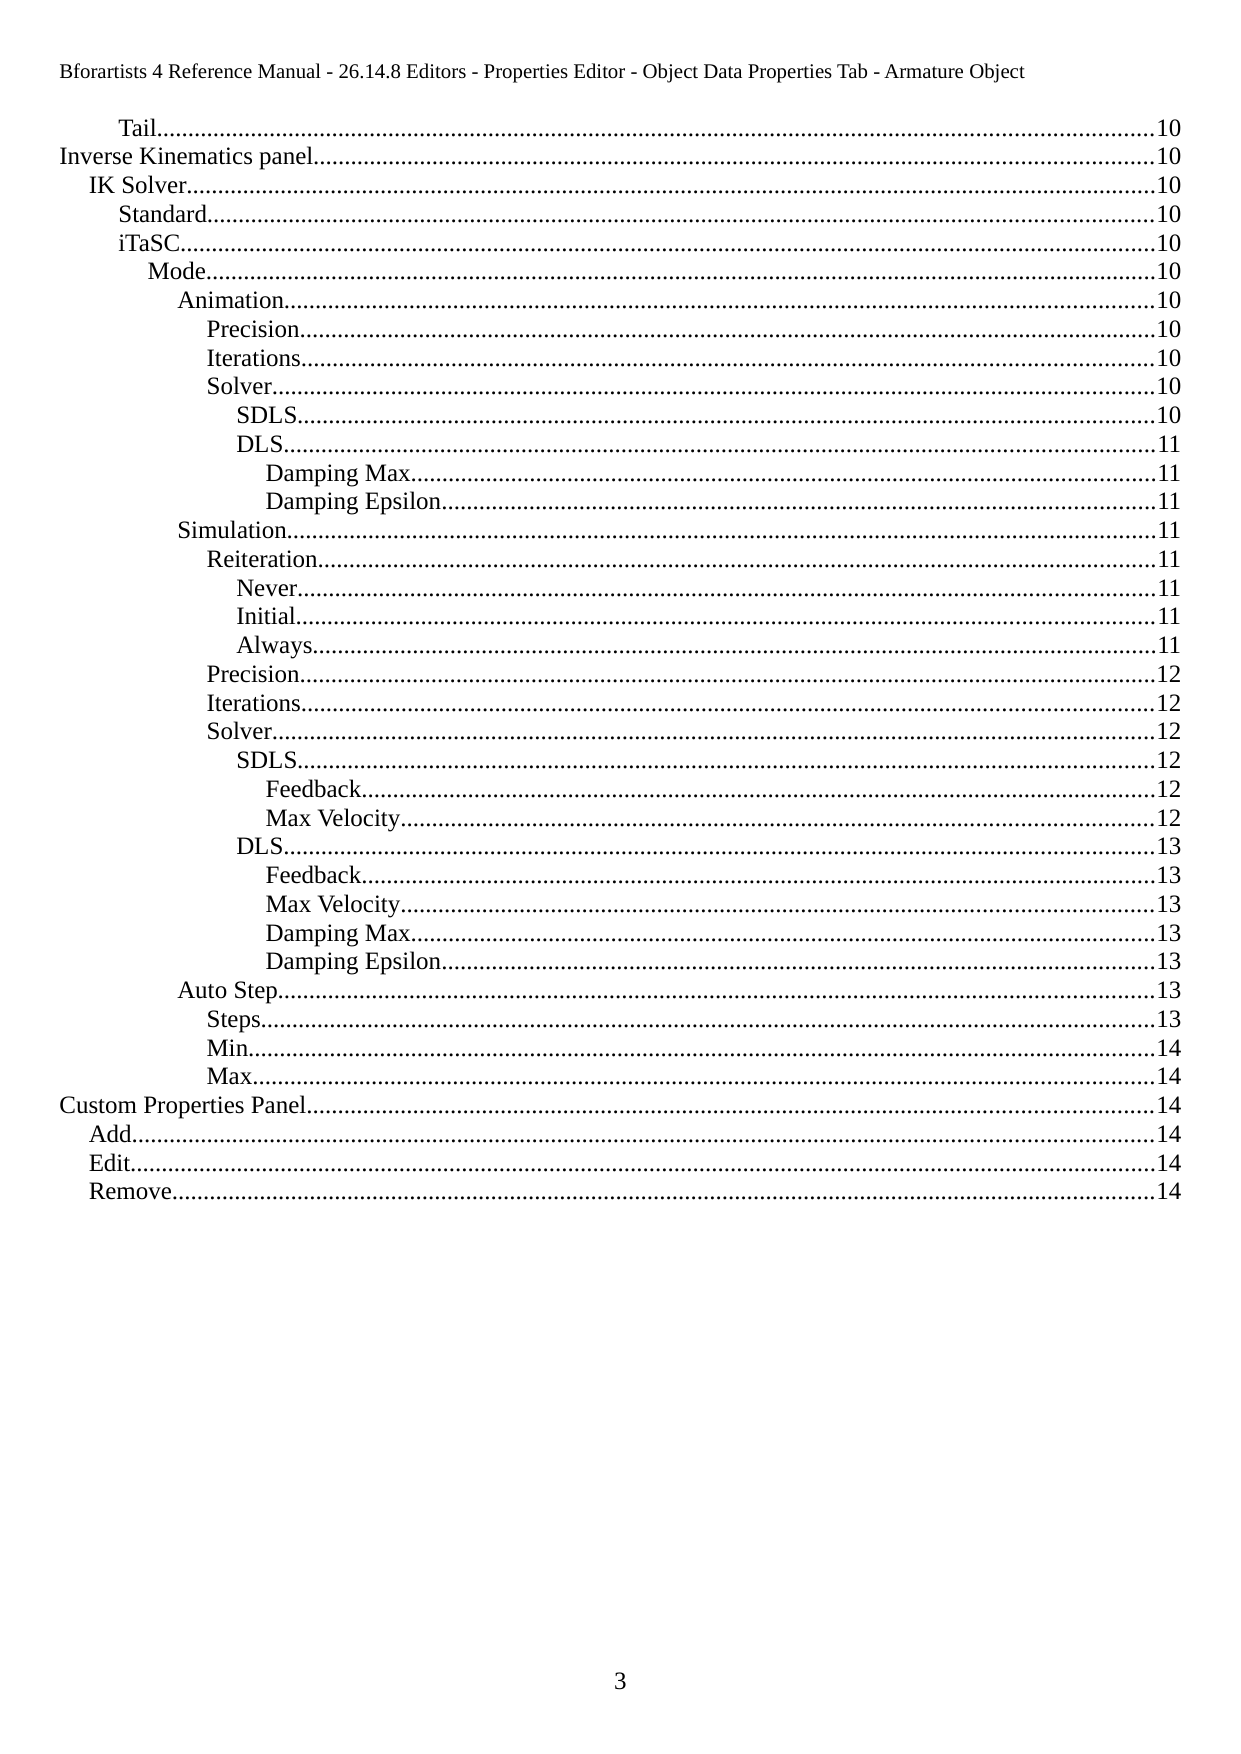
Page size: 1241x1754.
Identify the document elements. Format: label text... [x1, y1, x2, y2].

text DLS 13 [236, 831, 1181, 860]
text Always 11 [236, 630, 1181, 659]
text Mode 10 [147, 256, 1181, 285]
text Remove 14 [88, 1176, 1181, 1205]
text Max Velocity 13 [265, 889, 1181, 918]
text Auto Step 13 [177, 975, 1181, 1004]
text iTaSC 10 [118, 228, 1181, 256]
text Max 14 [206, 1061, 1181, 1090]
text Damping Max 13 [265, 918, 1181, 946]
text Reiteration 11 [206, 544, 1181, 573]
text Animation 10 [177, 285, 1181, 314]
text Feedback 13 [265, 860, 1181, 889]
text Inverse Kinematics panel 10 [59, 141, 1181, 170]
text Precision 10 [206, 314, 1181, 343]
text Damping Epsilon 11 [265, 486, 1181, 515]
text Steps 13 [206, 1004, 1181, 1033]
text Damping Max 11 [265, 458, 1181, 486]
text DLS 11 [236, 429, 1181, 458]
text SDLS 12 [236, 745, 1181, 774]
text Iterations 12 [206, 688, 1181, 716]
text Solver 12 [206, 716, 1181, 745]
text Damping Epsilon 13 [265, 946, 1181, 975]
text Precision 12 [206, 659, 1181, 688]
text Iterations 10 [206, 343, 1181, 371]
text Min 14 [206, 1033, 1181, 1061]
text Custom Properties Panel 14 [59, 1090, 1181, 1119]
text Standard 10 [118, 199, 1181, 228]
text SDLS 10 [236, 400, 1181, 429]
text Tail 10 [118, 113, 1181, 141]
text Feedback 12 [265, 774, 1181, 803]
text Initial 11 [236, 601, 1181, 630]
text Max Velocity 12 [265, 803, 1181, 831]
text Edit 14 [88, 1148, 1181, 1176]
text Simulation 11 [177, 515, 1181, 544]
text Solver 10 [206, 371, 1181, 400]
text Never 11 [236, 573, 1181, 601]
text Add 14 [88, 1119, 1181, 1148]
text IK Solver 10 [88, 170, 1181, 199]
